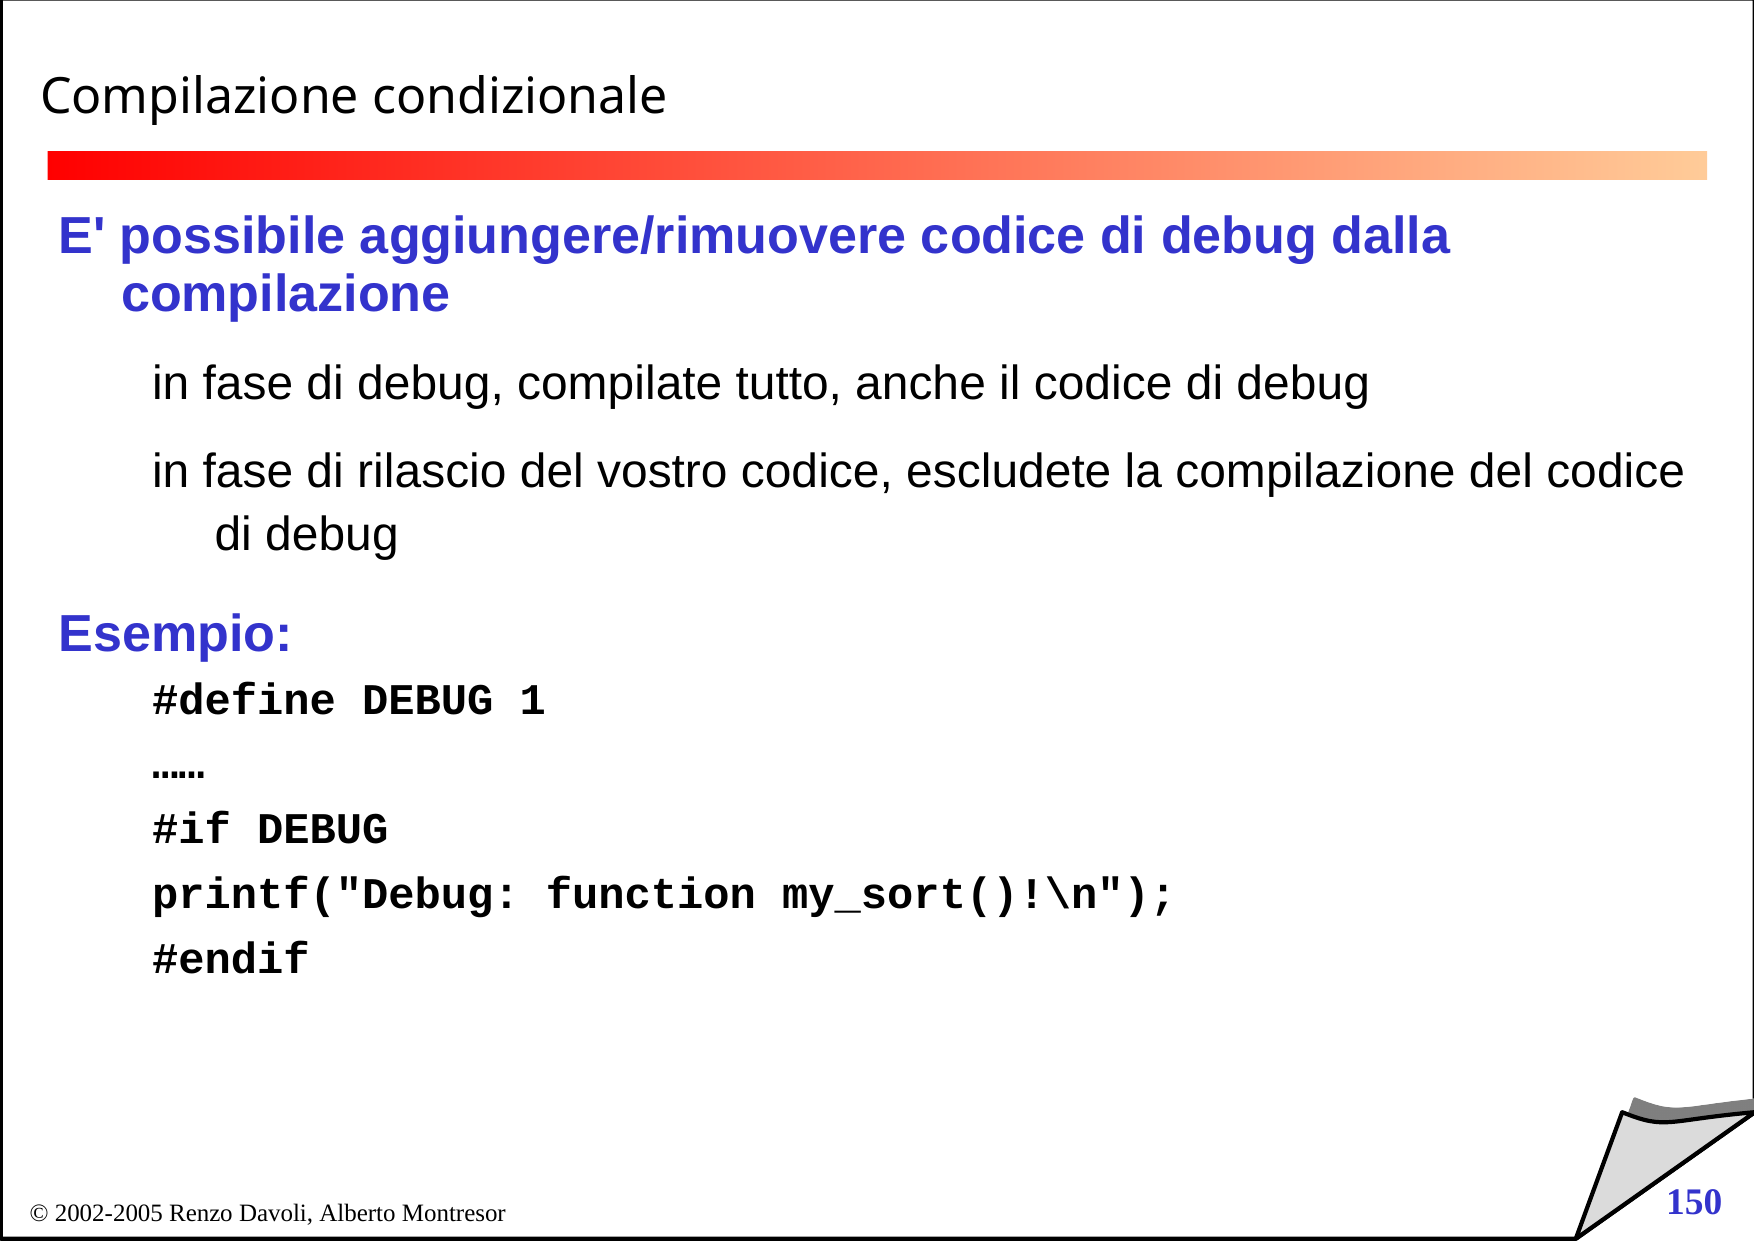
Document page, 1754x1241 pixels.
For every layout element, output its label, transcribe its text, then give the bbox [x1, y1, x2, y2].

text_box main [750, 151, 754, 179]
title Compilazione condizionale [40, 49, 1714, 144]
list E' possibile aggiungere/rimuovere codice di debug dalla compilazione in fase di debug, compilate tutto, anche il codice di debug in fase di rilascio del vostro codice, escludete la compilazione del codice di debug Esempio: #define DEBUG 1 …… #if DEBUG printf("Debug: function my_sort()!\n"); #endif [58, 206, 1696, 1067]
